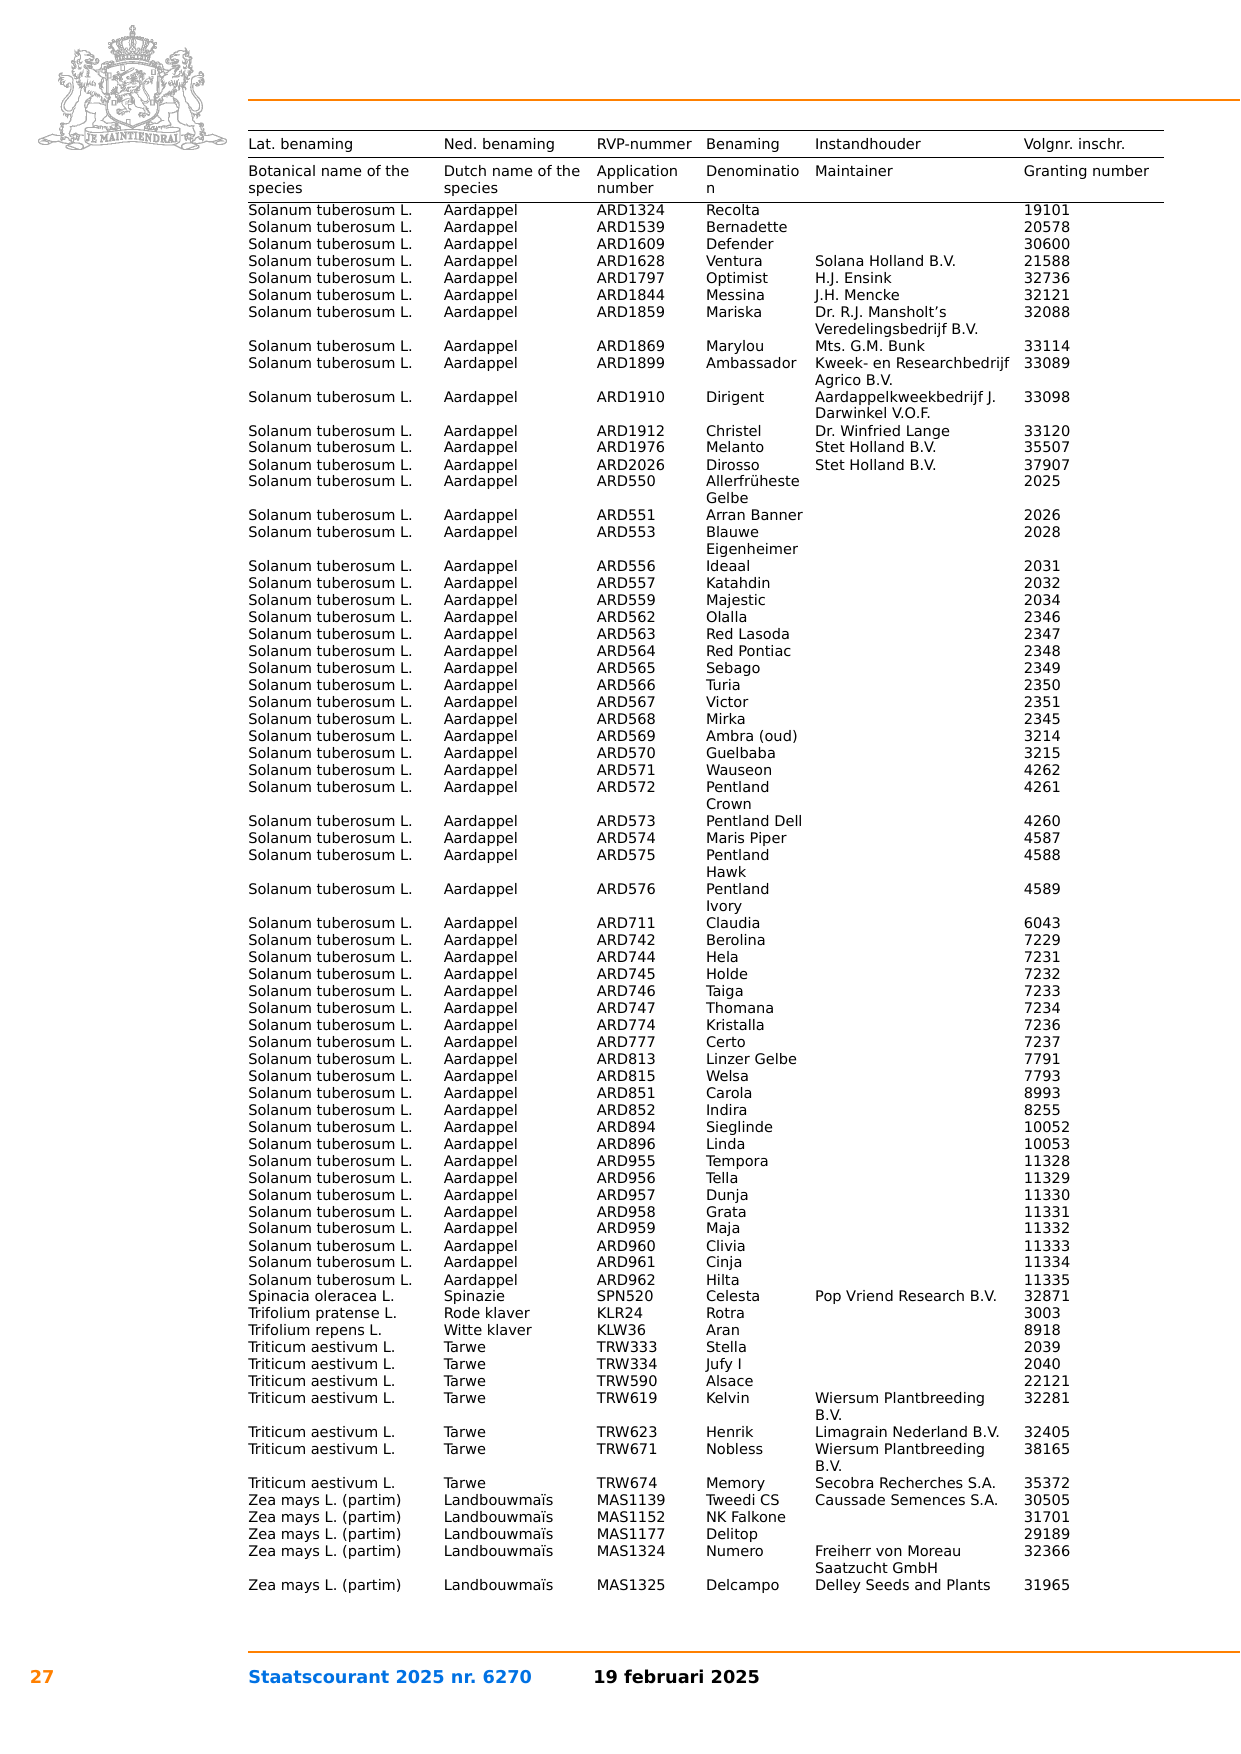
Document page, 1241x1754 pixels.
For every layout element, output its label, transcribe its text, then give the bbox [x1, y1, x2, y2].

table_cell Tweedi CS [700, 1492, 809, 1509]
table_cell Triticum aestivum L. [248, 1390, 438, 1424]
table_cell Solanum tuberosum L. [248, 270, 438, 287]
table_cell ARD569 [591, 728, 700, 745]
table_cell Aardappel [438, 1170, 591, 1186]
table_cell [809, 1322, 1018, 1339]
table_cell Aardappel [438, 270, 591, 287]
table_cell 29189 [1018, 1526, 1163, 1543]
table_cell [809, 524, 1018, 558]
table_cell Thomana [700, 1000, 809, 1017]
table_cell 31965 [1018, 1577, 1163, 1594]
table_cell Solanum tuberosum L. [248, 1119, 438, 1136]
table_cell ARD1539 [591, 219, 700, 236]
table_cell KLR24 [591, 1305, 700, 1322]
table_cell Aardappel [438, 677, 591, 694]
table_cell Solanum tuberosum L. [248, 694, 438, 711]
table_cell [809, 1204, 1018, 1220]
table_cell 4588 [1018, 847, 1163, 881]
table_cell Certo [700, 1034, 809, 1051]
table_cell 35372 [1018, 1475, 1163, 1492]
table_cell ARD1899 [591, 355, 700, 388]
table_cell Triticum aestivum L. [248, 1475, 438, 1492]
table_header Lat. benaming [248, 131, 438, 157]
table_cell Granting number [1018, 158, 1163, 202]
table_cell [809, 236, 1018, 253]
table_cell ARD563 [591, 626, 700, 643]
table_cell 2350 [1018, 677, 1163, 694]
table_cell Claudia [700, 915, 809, 932]
table_cell 6043 [1018, 915, 1163, 932]
table_cell 31701 [1018, 1509, 1163, 1526]
table_cell 11331 [1018, 1204, 1163, 1220]
table_cell ARD962 [591, 1271, 700, 1288]
table_cell Delley Seeds and Plants [809, 1577, 1018, 1594]
table_cell ARD574 [591, 830, 700, 847]
table_cell 10052 [1018, 1119, 1163, 1136]
table_cell TRW674 [591, 1475, 700, 1492]
table_cell Trifolium repens L. [248, 1322, 438, 1339]
table_cell 33098 [1018, 389, 1163, 422]
table_cell MAS1325 [591, 1577, 700, 1594]
table_cell Recolta [700, 203, 809, 219]
table_cell Solana Holland B.V. [809, 253, 1018, 269]
table_cell Solanum tuberosum L. [248, 423, 438, 439]
table_cell ARD551 [591, 507, 700, 524]
table_cell Solanum tuberosum L. [248, 203, 438, 219]
table_cell Dunja [700, 1186, 809, 1203]
table_cell 2028 [1018, 524, 1163, 558]
table_cell Solanum tuberosum L. [248, 915, 438, 932]
table_cell 7793 [1018, 1068, 1163, 1084]
table_cell Wiersum Plantbreeding B.V. [809, 1441, 1018, 1475]
table_cell Freiherr von Moreau Saatzucht GmbH [809, 1543, 1018, 1577]
table_cell [809, 1186, 1018, 1203]
table_cell Solanum tuberosum L. [248, 1034, 438, 1051]
table_cell Triticum aestivum L. [248, 1441, 438, 1475]
table_cell Aardappel [438, 338, 591, 354]
table_cell Memory [700, 1475, 809, 1492]
table_cell Delcampo [700, 1577, 809, 1594]
table_cell Solanum tuberosum L. [248, 932, 438, 949]
table_cell Bernadette [700, 219, 809, 236]
table_cell Aardappel [438, 1254, 591, 1271]
table_cell Ambra (oud) [700, 728, 809, 745]
table_cell Aardappel [438, 1153, 591, 1169]
table_cell Dirigent [700, 389, 809, 422]
table_cell 2026 [1018, 507, 1163, 524]
table_cell Aardappel [438, 439, 591, 456]
table_cell 21588 [1018, 253, 1163, 269]
table_cell Solanum tuberosum L. [248, 1204, 438, 1220]
table_cell 38165 [1018, 1441, 1163, 1475]
table_cell Solanum tuberosum L. [248, 304, 438, 337]
table_cell Solanum tuberosum L. [248, 1254, 438, 1271]
table_cell Hela [700, 949, 809, 966]
table_cell ARD955 [591, 1153, 700, 1169]
table_cell ARD956 [591, 1170, 700, 1186]
table_cell Solanum tuberosum L. [248, 660, 438, 677]
table_cell [809, 626, 1018, 643]
table_cell ARD566 [591, 677, 700, 694]
table_cell ARD815 [591, 1068, 700, 1084]
table_cell Solanum tuberosum L. [248, 626, 438, 643]
table_cell Solanum tuberosum L. [248, 966, 438, 983]
table_cell 8255 [1018, 1102, 1163, 1118]
table_cell Indira [700, 1102, 809, 1118]
table_cell 4587 [1018, 830, 1163, 847]
table_cell ARD1797 [591, 270, 700, 287]
table_cell Solanum tuberosum L. [248, 711, 438, 728]
table_cell Aardappelkweekbedrijf J. Darwinkel V.O.F. [809, 389, 1018, 422]
table_cell Botanical name of the species [248, 158, 438, 202]
table_cell Aardappel [438, 1017, 591, 1034]
table_cell 11335 [1018, 1271, 1163, 1288]
table_cell Solanum tuberosum L. [248, 1153, 438, 1169]
table_cell [809, 966, 1018, 983]
table_cell Solanum tuberosum L. [248, 1068, 438, 1084]
table_cell Messina [700, 287, 809, 303]
table_cell Landbouwmaïs [438, 1509, 591, 1526]
table_cell Solanum tuberosum L. [248, 1170, 438, 1186]
table_cell 7229 [1018, 932, 1163, 949]
table_cell ARD959 [591, 1220, 700, 1237]
table_cell Aardappel [438, 813, 591, 830]
table_cell Kelvin [700, 1390, 809, 1424]
table_cell Solanum tuberosum L. [248, 949, 438, 966]
table_cell Maja [700, 1220, 809, 1237]
table_cell [809, 660, 1018, 677]
table_cell Solanum tuberosum L. [248, 219, 438, 236]
table_cell ARD957 [591, 1186, 700, 1203]
table_cell Aardappel [438, 304, 591, 337]
table_cell Aardappel [438, 1119, 591, 1136]
table_cell [809, 1305, 1018, 1322]
table_cell Aardappel [438, 473, 591, 507]
table_cell Aardappel [438, 983, 591, 1000]
table_cell 11332 [1018, 1220, 1163, 1237]
table_cell [809, 575, 1018, 592]
table_cell Numero [700, 1543, 809, 1577]
table_cell [809, 711, 1018, 728]
table_cell Tarwe [438, 1424, 591, 1441]
table_cell [809, 1068, 1018, 1084]
table_cell [809, 1220, 1018, 1237]
table_cell [809, 1051, 1018, 1068]
table_cell ARD1628 [591, 253, 700, 269]
table_cell 2345 [1018, 711, 1163, 728]
table_cell ARD2026 [591, 456, 700, 473]
table_cell Aardappel [438, 236, 591, 253]
table_cell Zea mays L. (partim) [248, 1492, 438, 1509]
table_cell Welsa [700, 1068, 809, 1084]
table_cell ARD711 [591, 915, 700, 932]
table_cell ARD557 [591, 575, 700, 592]
table_cell Aardappel [438, 830, 591, 847]
table_cell 32871 [1018, 1288, 1163, 1305]
table_cell 3214 [1018, 728, 1163, 745]
table_cell Wiersum Plantbreeding B.V. [809, 1390, 1018, 1424]
table_cell Aardappel [438, 456, 591, 473]
table_cell [809, 728, 1018, 745]
table_cell MAS1152 [591, 1509, 700, 1526]
table_cell Victor [700, 694, 809, 711]
table_cell Solanum tuberosum L. [248, 1136, 438, 1152]
table_cell 8918 [1018, 1322, 1163, 1339]
table_cell [809, 1509, 1018, 1526]
table_cell Olalla [700, 609, 809, 626]
table_cell Red Lasoda [700, 626, 809, 643]
table_cell TRW334 [591, 1356, 700, 1373]
table_cell Landbouwmaïs [438, 1577, 591, 1594]
table_cell Aardappel [438, 1186, 591, 1203]
table_cell 35507 [1018, 439, 1163, 456]
table_cell Aardappel [438, 558, 591, 575]
table_cell Celesta [700, 1288, 809, 1305]
table_cell 8993 [1018, 1085, 1163, 1102]
table_cell NK Falkone [700, 1509, 809, 1526]
table_cell 33120 [1018, 423, 1163, 439]
table_cell Pentland Dell [700, 813, 809, 830]
table_cell 11330 [1018, 1186, 1163, 1203]
table_cell Aardappel [438, 355, 591, 388]
table_cell Tarwe [438, 1441, 591, 1475]
table_cell ARD576 [591, 881, 700, 915]
table_cell Trifolium pratense L. [248, 1305, 438, 1322]
table_cell TRW333 [591, 1339, 700, 1356]
table_cell Tarwe [438, 1356, 591, 1373]
table_cell Kristalla [700, 1017, 809, 1034]
table_cell Solanum tuberosum L. [248, 847, 438, 881]
table_cell [809, 592, 1018, 609]
table_cell Aardappel [438, 711, 591, 728]
table_cell Aardappel [438, 1085, 591, 1102]
table_cell [809, 219, 1018, 236]
table_cell 2349 [1018, 660, 1163, 677]
table_cell ARD813 [591, 1051, 700, 1068]
table_cell Aardappel [438, 592, 591, 609]
table_cell Aardappel [438, 575, 591, 592]
table_cell ARD745 [591, 966, 700, 983]
table_cell TRW623 [591, 1424, 700, 1441]
table_cell Cinja [700, 1254, 809, 1271]
table_cell ARD894 [591, 1119, 700, 1136]
table_cell 32405 [1018, 1424, 1163, 1441]
table_cell Turia [700, 677, 809, 694]
table_cell Solanum tuberosum L. [248, 1271, 438, 1288]
table_cell [809, 949, 1018, 966]
table_cell Allerfrüheste Gelbe [700, 473, 809, 507]
table_cell 7232 [1018, 966, 1163, 983]
table_cell [809, 609, 1018, 626]
table_cell [809, 1085, 1018, 1102]
table_cell ARD958 [591, 1204, 700, 1220]
table_cell Aardappel [438, 1034, 591, 1051]
table_cell Aardappel [438, 915, 591, 932]
table_cell Rotra [700, 1305, 809, 1322]
table_cell Majestic [700, 592, 809, 609]
table_cell 4262 [1018, 762, 1163, 779]
table_cell 10053 [1018, 1136, 1163, 1152]
table_cell Stella [700, 1339, 809, 1356]
table_cell Stet Holland B.V. [809, 456, 1018, 473]
table_cell 32366 [1018, 1543, 1163, 1577]
table_cell 32736 [1018, 270, 1163, 287]
table_cell Dirosso [700, 456, 809, 473]
table_cell Solanum tuberosum L. [248, 1051, 438, 1068]
table_cell Solanum tuberosum L. [248, 287, 438, 303]
table_cell Solanum tuberosum L. [248, 507, 438, 524]
table_cell 30600 [1018, 236, 1163, 253]
table_cell 4261 [1018, 779, 1163, 813]
table_cell TRW671 [591, 1441, 700, 1475]
table_cell [809, 1017, 1018, 1034]
table_cell Aardappel [438, 932, 591, 949]
table_cell Tarwe [438, 1373, 591, 1390]
table_cell Zea mays L. (partim) [248, 1577, 438, 1594]
table_cell Defender [700, 236, 809, 253]
table_cell ARD1910 [591, 389, 700, 422]
table_cell ARD573 [591, 813, 700, 830]
table_cell ARD896 [591, 1136, 700, 1152]
table_cell ARD1859 [591, 304, 700, 337]
table_cell Rode klaver [438, 1305, 591, 1322]
table_cell ARD744 [591, 949, 700, 966]
table_cell 37907 [1018, 456, 1163, 473]
table_cell 33114 [1018, 338, 1163, 354]
table_cell Solanum tuberosum L. [248, 253, 438, 269]
table_cell Aardappel [438, 626, 591, 643]
table_cell [809, 643, 1018, 660]
table_cell [809, 881, 1018, 915]
table_cell H.J. Ensink [809, 270, 1018, 287]
table_cell 2034 [1018, 592, 1163, 609]
table_cell Guelbaba [700, 745, 809, 762]
table_cell 3003 [1018, 1305, 1163, 1322]
table_cell 3215 [1018, 745, 1163, 762]
table_cell ARD550 [591, 473, 700, 507]
table_cell 2039 [1018, 1339, 1163, 1356]
table_cell Pentland Crown [700, 779, 809, 813]
table_cell ARD746 [591, 983, 700, 1000]
table_cell ARD575 [591, 847, 700, 881]
table_cell ARD567 [591, 694, 700, 711]
table_cell Maintainer [809, 158, 1018, 202]
table_cell Kweek- en Researchbedrijf Agrico B.V. [809, 355, 1018, 388]
table_cell 2346 [1018, 609, 1163, 626]
table_cell Solanum tuberosum L. [248, 1017, 438, 1034]
table_cell [809, 762, 1018, 779]
table_cell MAS1139 [591, 1492, 700, 1509]
table_cell Aardappel [438, 287, 591, 303]
table_cell Grata [700, 1204, 809, 1220]
table_cell [809, 745, 1018, 762]
table_cell ARD774 [591, 1017, 700, 1034]
table_cell Caussade Semences S.A. [809, 1492, 1018, 1509]
table_cell 7231 [1018, 949, 1163, 966]
table_cell Henrik [700, 1424, 809, 1441]
table_cell Dr. R.J. Mansholt’s Veredelingsbedrijf B.V. [809, 304, 1018, 337]
table_cell ARD565 [591, 660, 700, 677]
table_cell ARD562 [591, 609, 700, 626]
table_cell ARD960 [591, 1238, 700, 1254]
table_cell Aardappel [438, 203, 591, 219]
table_cell Solanum tuberosum L. [248, 677, 438, 694]
table_cell MAS1324 [591, 1543, 700, 1577]
table_cell Solanum tuberosum L. [248, 389, 438, 422]
table_cell Solanum tuberosum L. [248, 473, 438, 507]
table_cell Landbouwmaïs [438, 1526, 591, 1543]
table_cell Aardappel [438, 253, 591, 269]
table_cell Zea mays L. (partim) [248, 1543, 438, 1577]
table_cell Pop Vriend Research B.V. [809, 1288, 1018, 1305]
table_cell 2031 [1018, 558, 1163, 575]
table_cell Ambassador [700, 355, 809, 388]
table_cell ARD556 [591, 558, 700, 575]
table_cell Landbouwmaïs [438, 1492, 591, 1509]
table_cell 2032 [1018, 575, 1163, 592]
table_cell [809, 1136, 1018, 1152]
table_cell Aardappel [438, 1068, 591, 1084]
table_cell Secobra Recherches S.A. [809, 1475, 1018, 1492]
table_cell Solanum tuberosum L. [248, 830, 438, 847]
table_cell TRW619 [591, 1390, 700, 1424]
table_cell ARD571 [591, 762, 700, 779]
table_cell ARD747 [591, 1000, 700, 1017]
table_cell Nobless [700, 1441, 809, 1475]
table_cell Dr. Winfried Lange [809, 423, 1018, 439]
table_cell Solanum tuberosum L. [248, 338, 438, 354]
table_cell ARD559 [591, 592, 700, 609]
table_cell 32121 [1018, 287, 1163, 303]
table_cell [809, 1526, 1018, 1543]
table_cell Pentland Ivory [700, 881, 809, 915]
table_cell Zea mays L. (partim) [248, 1509, 438, 1526]
table_cell Solanum tuberosum L. [248, 813, 438, 830]
table_cell Tella [700, 1170, 809, 1186]
table_cell ARD1324 [591, 203, 700, 219]
table_cell SPN520 [591, 1288, 700, 1305]
table_cell Melanto [700, 439, 809, 456]
table_cell ARD852 [591, 1102, 700, 1118]
table_cell 32088 [1018, 304, 1163, 337]
table_cell Ventura [700, 253, 809, 269]
table_cell Triticum aestivum L. [248, 1356, 438, 1373]
table_cell 4589 [1018, 881, 1163, 915]
table_cell [809, 1339, 1018, 1356]
table_cell Triticum aestivum L. [248, 1373, 438, 1390]
table_cell ARD553 [591, 524, 700, 558]
picture [38, 25, 227, 150]
table_cell 32281 [1018, 1390, 1163, 1424]
table_cell [809, 1102, 1018, 1118]
table_cell Solanum tuberosum L. [248, 762, 438, 779]
table_cell 20578 [1018, 219, 1163, 236]
table_cell Jufy I [700, 1356, 809, 1373]
table_cell [809, 558, 1018, 575]
table_cell Aardappel [438, 762, 591, 779]
table_cell TRW590 [591, 1373, 700, 1390]
table_cell Arran Banner [700, 507, 809, 524]
table_cell Aardappel [438, 1220, 591, 1237]
table_cell Delitop [700, 1526, 809, 1543]
table_cell ARD568 [591, 711, 700, 728]
table_cell Aardappel [438, 949, 591, 966]
table_cell Aardappel [438, 219, 591, 236]
table_cell Solanum tuberosum L. [248, 643, 438, 660]
table_cell 11328 [1018, 1153, 1163, 1169]
table_cell ARD1844 [591, 287, 700, 303]
table_cell Solanum tuberosum L. [248, 355, 438, 388]
table_cell 33089 [1018, 355, 1163, 388]
table_cell Ideaal [700, 558, 809, 575]
table_cell Solanum tuberosum L. [248, 881, 438, 915]
table_cell Solanum tuberosum L. [248, 558, 438, 575]
table_cell Aardappel [438, 507, 591, 524]
table_cell [809, 1356, 1018, 1373]
table_cell [809, 1119, 1018, 1136]
table_cell Solanum tuberosum L. [248, 1238, 438, 1254]
table_cell 30505 [1018, 1492, 1163, 1509]
table_cell [809, 203, 1018, 219]
table_cell Solanum tuberosum L. [248, 592, 438, 609]
table_cell Mts. G.M. Bunk [809, 338, 1018, 354]
table_cell ARD851 [591, 1085, 700, 1102]
table_cell ARD742 [591, 932, 700, 949]
table_cell [809, 1000, 1018, 1017]
table_cell [809, 1170, 1018, 1186]
table_cell 7233 [1018, 983, 1163, 1000]
table_cell [809, 1271, 1018, 1288]
table_header Volgnr. inschr. [1018, 131, 1163, 157]
table_cell [809, 473, 1018, 507]
table_cell Clivia [700, 1238, 809, 1254]
table_cell Holde [700, 966, 809, 983]
table_cell 22121 [1018, 1373, 1163, 1390]
table_cell Solanum tuberosum L. [248, 1102, 438, 1118]
table_cell Solanum tuberosum L. [248, 745, 438, 762]
table_cell [809, 694, 1018, 711]
table_cell Optimist [700, 270, 809, 287]
table_cell Aardappel [438, 1271, 591, 1288]
table_cell 2348 [1018, 643, 1163, 660]
table_header Instandhouder [809, 131, 1018, 157]
table_cell Aardappel [438, 745, 591, 762]
table_cell Aardappel [438, 1238, 591, 1254]
table_cell Tarwe [438, 1339, 591, 1356]
table_cell 7791 [1018, 1051, 1163, 1068]
table_cell Tempora [700, 1153, 809, 1169]
table_cell Alsace [700, 1373, 809, 1390]
table_cell Triticum aestivum L. [248, 1339, 438, 1356]
table_cell 2040 [1018, 1356, 1163, 1373]
table_cell Aardappel [438, 847, 591, 881]
table_cell Solanum tuberosum L. [248, 236, 438, 253]
table_cell Solanum tuberosum L. [248, 1085, 438, 1102]
table_cell Linda [700, 1136, 809, 1152]
table_cell 2347 [1018, 626, 1163, 643]
table_cell Denomination [700, 158, 809, 202]
table_cell 11334 [1018, 1254, 1163, 1271]
table_cell ARD570 [591, 745, 700, 762]
table_cell Blauwe Eigenheimer [700, 524, 809, 558]
table_header RVP-nummer [591, 131, 700, 157]
table_cell [809, 1034, 1018, 1051]
table_cell Witte klaver [438, 1322, 591, 1339]
table_header Ned. benaming [438, 131, 591, 157]
table_cell Solanum tuberosum L. [248, 575, 438, 592]
table_cell 7234 [1018, 1000, 1163, 1017]
table_cell [809, 830, 1018, 847]
table_cell [809, 813, 1018, 830]
table_cell 2351 [1018, 694, 1163, 711]
table_cell Aardappel [438, 1000, 591, 1017]
table_cell 11333 [1018, 1238, 1163, 1254]
table_cell 4260 [1018, 813, 1163, 830]
table_cell Aardappel [438, 389, 591, 422]
table_cell 19101 [1018, 203, 1163, 219]
table_cell Aardappel [438, 643, 591, 660]
table_cell J.H. Mencke [809, 287, 1018, 303]
table_cell Aardappel [438, 609, 591, 626]
table_cell [809, 779, 1018, 813]
table_cell Berolina [700, 932, 809, 949]
table_cell Marylou [700, 338, 809, 354]
table_cell Aardappel [438, 660, 591, 677]
table_cell [809, 1373, 1018, 1390]
table_cell Aardappel [438, 423, 591, 439]
table_cell [809, 983, 1018, 1000]
table_cell Red Pontiac [700, 643, 809, 660]
table_cell Landbouwmaïs [438, 1543, 591, 1577]
table_cell Wauseon [700, 762, 809, 779]
table_cell ARD777 [591, 1034, 700, 1051]
table_cell Triticum aestivum L. [248, 1424, 438, 1441]
table_cell Aardappel [438, 881, 591, 915]
table_cell ARD564 [591, 643, 700, 660]
table_cell [809, 507, 1018, 524]
table_cell MAS1177 [591, 1526, 700, 1543]
table_cell [809, 847, 1018, 881]
table_cell ARD1912 [591, 423, 700, 439]
table_header Benaming [700, 131, 809, 157]
table_cell Aardappel [438, 1204, 591, 1220]
table_cell Aardappel [438, 1051, 591, 1068]
table_cell Aardappel [438, 966, 591, 983]
table_cell Application number [591, 158, 700, 202]
table_cell Christel [700, 423, 809, 439]
table_cell Solanum tuberosum L. [248, 439, 438, 456]
table_cell Mariska [700, 304, 809, 337]
table_cell [809, 1153, 1018, 1169]
table_cell Zea mays L. (partim) [248, 1526, 438, 1543]
table_cell Aardappel [438, 728, 591, 745]
table_cell Limagrain Nederland B.V. [809, 1424, 1018, 1441]
table_cell [809, 932, 1018, 949]
table_cell 7237 [1018, 1034, 1163, 1051]
table_cell [809, 1254, 1018, 1271]
table_cell ARD1609 [591, 236, 700, 253]
table_cell Dutch name of the species [438, 158, 591, 202]
table_cell [809, 677, 1018, 694]
table_cell Solanum tuberosum L. [248, 524, 438, 558]
table_cell Tarwe [438, 1475, 591, 1492]
table_cell 11329 [1018, 1170, 1163, 1186]
table_cell Aardappel [438, 524, 591, 558]
table_cell Solanum tuberosum L. [248, 779, 438, 813]
table_cell Solanum tuberosum L. [248, 609, 438, 626]
table_cell Hilta [700, 1271, 809, 1288]
table_cell Sieglinde [700, 1119, 809, 1136]
table_cell ARD572 [591, 779, 700, 813]
table_cell Aardappel [438, 1136, 591, 1152]
table_cell ARD1976 [591, 439, 700, 456]
table_cell 2025 [1018, 473, 1163, 507]
table_cell ARD961 [591, 1254, 700, 1271]
table_cell Solanum tuberosum L. [248, 728, 438, 745]
table_cell KLW36 [591, 1322, 700, 1339]
table_cell Sebago [700, 660, 809, 677]
table_cell 7236 [1018, 1017, 1163, 1034]
table_cell Solanum tuberosum L. [248, 1220, 438, 1237]
table_cell Aardappel [438, 779, 591, 813]
table_cell Aardappel [438, 694, 591, 711]
table_cell Linzer Gelbe [700, 1051, 809, 1068]
table_cell Solanum tuberosum L. [248, 456, 438, 473]
table_cell Stet Holland B.V. [809, 439, 1018, 456]
table_cell Tarwe [438, 1390, 591, 1424]
table_cell Aran [700, 1322, 809, 1339]
table_cell Spinacia oleracea L. [248, 1288, 438, 1305]
table_cell Taiga [700, 983, 809, 1000]
table_cell [809, 915, 1018, 932]
table_cell [809, 1238, 1018, 1254]
table_cell Solanum tuberosum L. [248, 983, 438, 1000]
table_cell Carola [700, 1085, 809, 1102]
table_cell Spinazie [438, 1288, 591, 1305]
table_cell Maris Piper [700, 830, 809, 847]
table_cell Katahdin [700, 575, 809, 592]
table_cell Solanum tuberosum L. [248, 1186, 438, 1203]
table_cell Mirka [700, 711, 809, 728]
table_cell ARD1869 [591, 338, 700, 354]
table_cell Aardappel [438, 1102, 591, 1118]
table_cell Pentland Hawk [700, 847, 809, 881]
table_cell Solanum tuberosum L. [248, 1000, 438, 1017]
